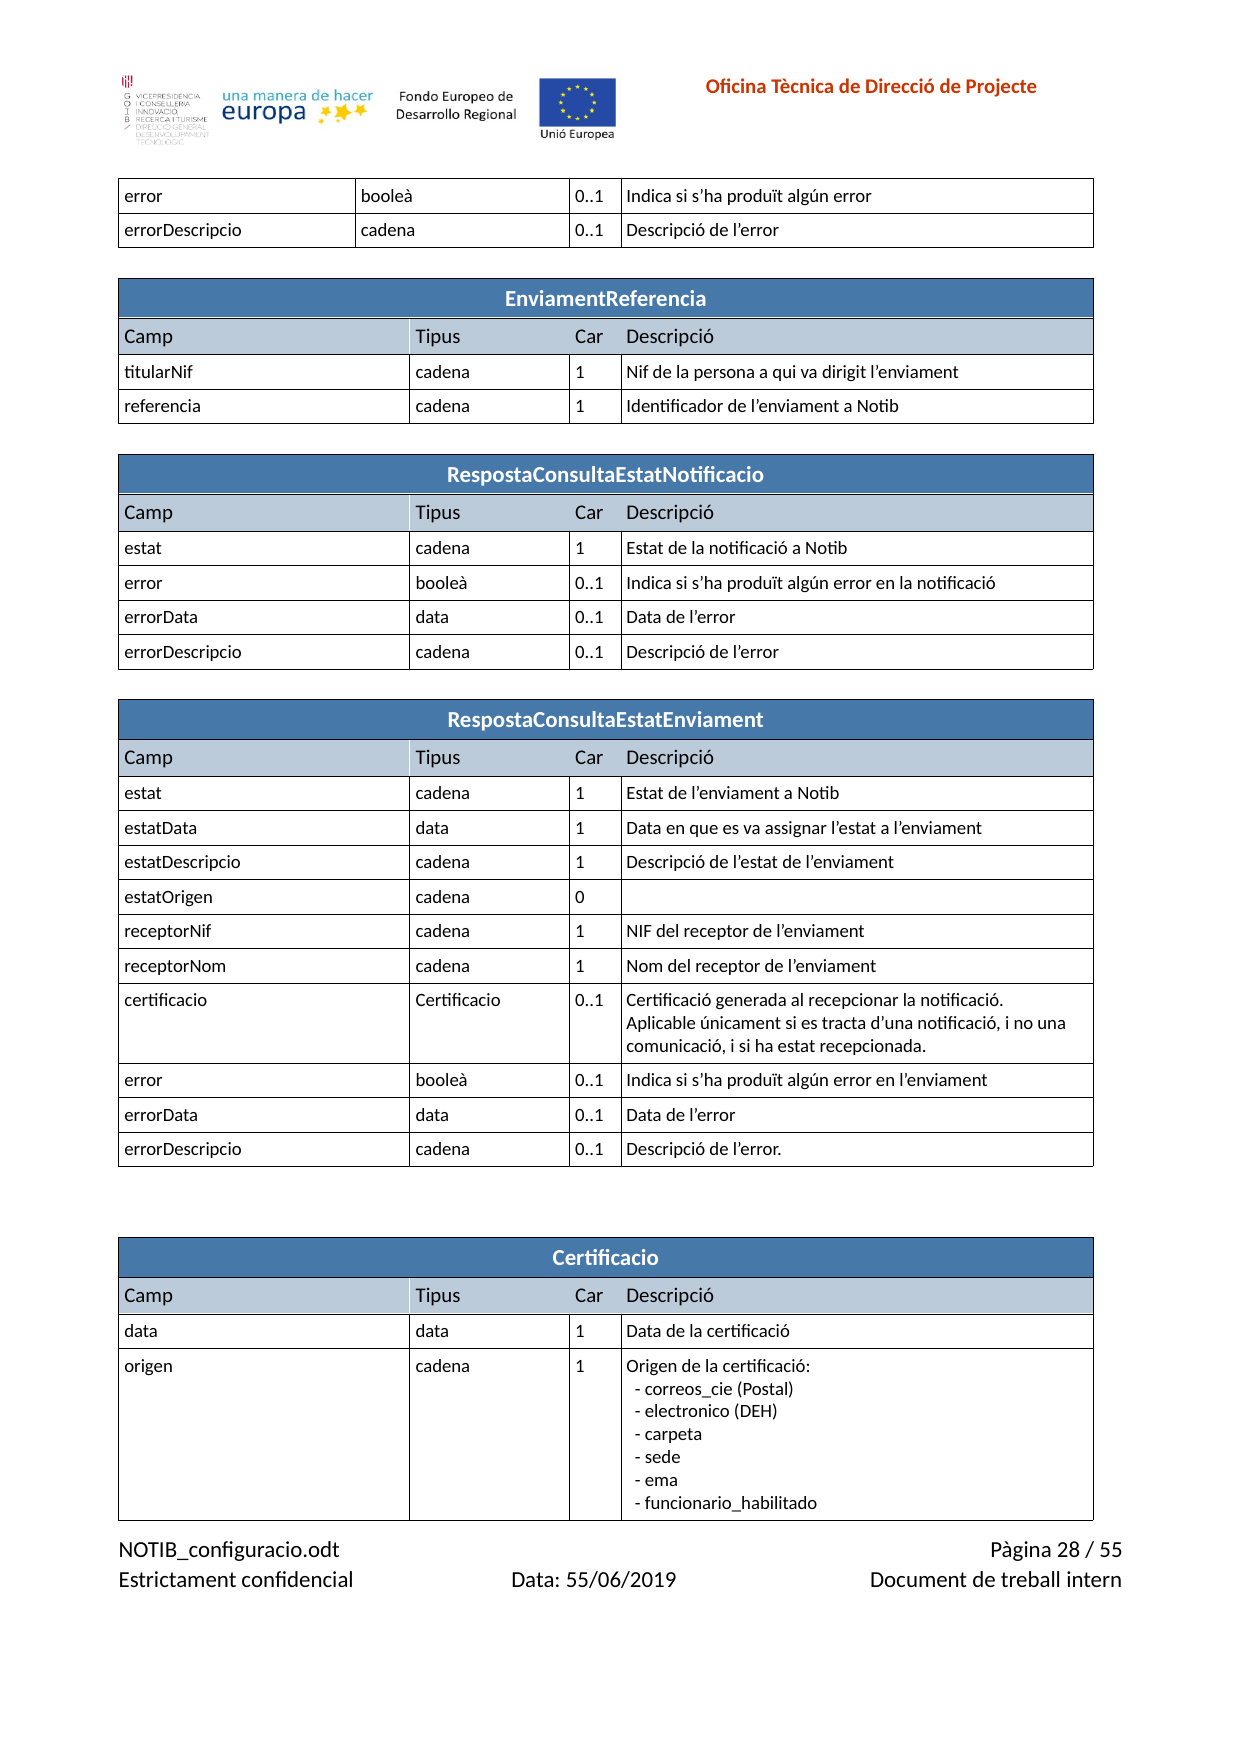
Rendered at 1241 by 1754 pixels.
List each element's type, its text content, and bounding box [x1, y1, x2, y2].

table_cell data [410, 1315, 569, 1348]
table_cell errorData [119, 1098, 409, 1132]
table_cell cadena [410, 355, 569, 389]
table_cell Certificacio [410, 984, 569, 1063]
table_cell cadena [410, 915, 569, 948]
table_cell errorData [119, 601, 409, 634]
table_header EnviamentReferencia [119, 279, 1093, 317]
table_cell booleà [356, 179, 569, 213]
table_header Certificacio [119, 1238, 1093, 1277]
table_cell cadena [410, 1349, 569, 1520]
table_cell data [119, 1315, 409, 1348]
table_cell 1 [570, 355, 621, 389]
table_cell Camp [119, 1278, 409, 1313]
table_cell Tipus [410, 495, 569, 531]
table_cell Camp [119, 319, 409, 354]
table_cell 0..1 [570, 566, 621, 599]
table_cell cadena [410, 846, 569, 879]
table_cell 1 [570, 949, 621, 982]
table_cell 1 [570, 915, 621, 948]
table_cell Identificador de l’enviament a Notib [622, 390, 1093, 423]
table_cell Tipus [410, 319, 569, 354]
table_cell Descripció [621, 495, 1093, 531]
table_cell estatData [119, 811, 409, 844]
table_cell error [119, 1064, 409, 1097]
table_cell 1 [570, 390, 621, 423]
table_cell Tipus [410, 740, 569, 776]
table_cell Data de l’error [622, 601, 1093, 634]
table_cell Indica si s’ha produït algún error [622, 179, 1093, 213]
table_cell Descripció [621, 1278, 1093, 1313]
table_cell receptorNom [119, 949, 409, 982]
table_cell Descripció de l’error [622, 635, 1093, 668]
table_cell estatOrigen [119, 880, 409, 913]
table_cell Camp [119, 740, 409, 776]
table_cell errorDescripcio [119, 214, 355, 247]
table_cell error [119, 566, 409, 599]
table_cell Car [569, 495, 621, 531]
table_cell 0 [570, 880, 621, 913]
table_cell estat [119, 777, 409, 810]
table_cell 1 [570, 1315, 621, 1348]
table_cell origen [119, 1349, 409, 1520]
table_cell 1 [570, 1349, 621, 1520]
table_cell Indica si s’ha produït algún error en la notificació [622, 566, 1093, 599]
table_cell data [410, 601, 569, 634]
table_cell [622, 880, 1093, 913]
table_cell Descripció [621, 740, 1093, 776]
table_cell 0..1 [570, 1133, 621, 1166]
table_cell 0..1 [570, 1098, 621, 1132]
table_cell data [410, 1098, 569, 1132]
table_cell 1 [570, 846, 621, 879]
table_header RespostaConsultaEstatNotificacio [119, 455, 1093, 493]
table_cell titularNif [119, 355, 409, 389]
table_cell Car [569, 319, 621, 354]
table_cell cadena [410, 1133, 569, 1166]
table_cell Estat de la notificació a Notib [622, 532, 1093, 565]
table_cell cadena [410, 777, 569, 810]
table_cell referencia [119, 390, 409, 423]
table_cell cadena [410, 949, 569, 982]
picture [219, 73, 621, 147]
table_cell errorDescripcio [119, 1133, 409, 1166]
table_cell error [119, 179, 355, 213]
table_cell Origen de la certificació: - correos_cie (Postal) - electronico (DEH) - carpeta - sede - ema - funcionario_habilitado [622, 1349, 1093, 1520]
table_cell 1 [570, 811, 621, 844]
table_cell 0..1 [570, 635, 621, 668]
table_cell errorDescripcio [119, 635, 409, 668]
table_cell 1 [570, 777, 621, 810]
table_cell Camp [119, 495, 409, 531]
table_cell 0..1 [570, 179, 621, 213]
table_cell estatDescripcio [119, 846, 409, 879]
table_cell estat [119, 532, 409, 565]
picture [118, 73, 213, 147]
table_cell receptorNif [119, 915, 409, 948]
table_cell Certificació generada al recepcionar la notificació. Aplicable únicament si es tracta d’una notificació, i no una comunicació, i si ha estat recepcionada. [622, 984, 1093, 1063]
table_cell booleà [410, 1064, 569, 1097]
table_cell Indica si s’ha produït algún error en l’enviament [622, 1064, 1093, 1097]
table_cell Nif de la persona a qui va dirigit l’enviament [622, 355, 1093, 389]
table_cell cadena [356, 214, 569, 247]
table_cell Descripció de l’error [622, 214, 1093, 247]
table_cell data [410, 811, 569, 844]
table_cell cadena [410, 880, 569, 913]
table_cell 0..1 [570, 984, 621, 1063]
table_cell Tipus [410, 1278, 569, 1313]
table_cell Data en que es va assignar l’estat a l’enviament [622, 811, 1093, 844]
table_cell booleà [410, 566, 569, 599]
table_cell NIF del receptor de l’enviament [622, 915, 1093, 948]
table_cell Descripció de l’estat de l’enviament [622, 846, 1093, 879]
table_cell 0..1 [570, 214, 621, 247]
table_cell Descripció [621, 319, 1093, 354]
table_cell 0..1 [570, 601, 621, 634]
table_cell Estat de l’enviament a Notib [622, 777, 1093, 810]
table_cell 0..1 [570, 1064, 621, 1097]
table_cell Car [569, 740, 621, 776]
table_cell Car [569, 1278, 621, 1313]
table_cell 1 [570, 532, 621, 565]
table_cell cadena [410, 635, 569, 668]
table_cell Descripció de l’error. [622, 1133, 1093, 1166]
table_cell Data de l’error [622, 1098, 1093, 1132]
table_cell certificacio [119, 984, 409, 1063]
table_cell Nom del receptor de l’enviament [622, 949, 1093, 982]
table_header RespostaConsultaEstatEnviament [119, 700, 1093, 739]
table_cell Data de la certificació [622, 1315, 1093, 1348]
table_cell cadena [410, 532, 569, 565]
table_cell cadena [410, 390, 569, 423]
